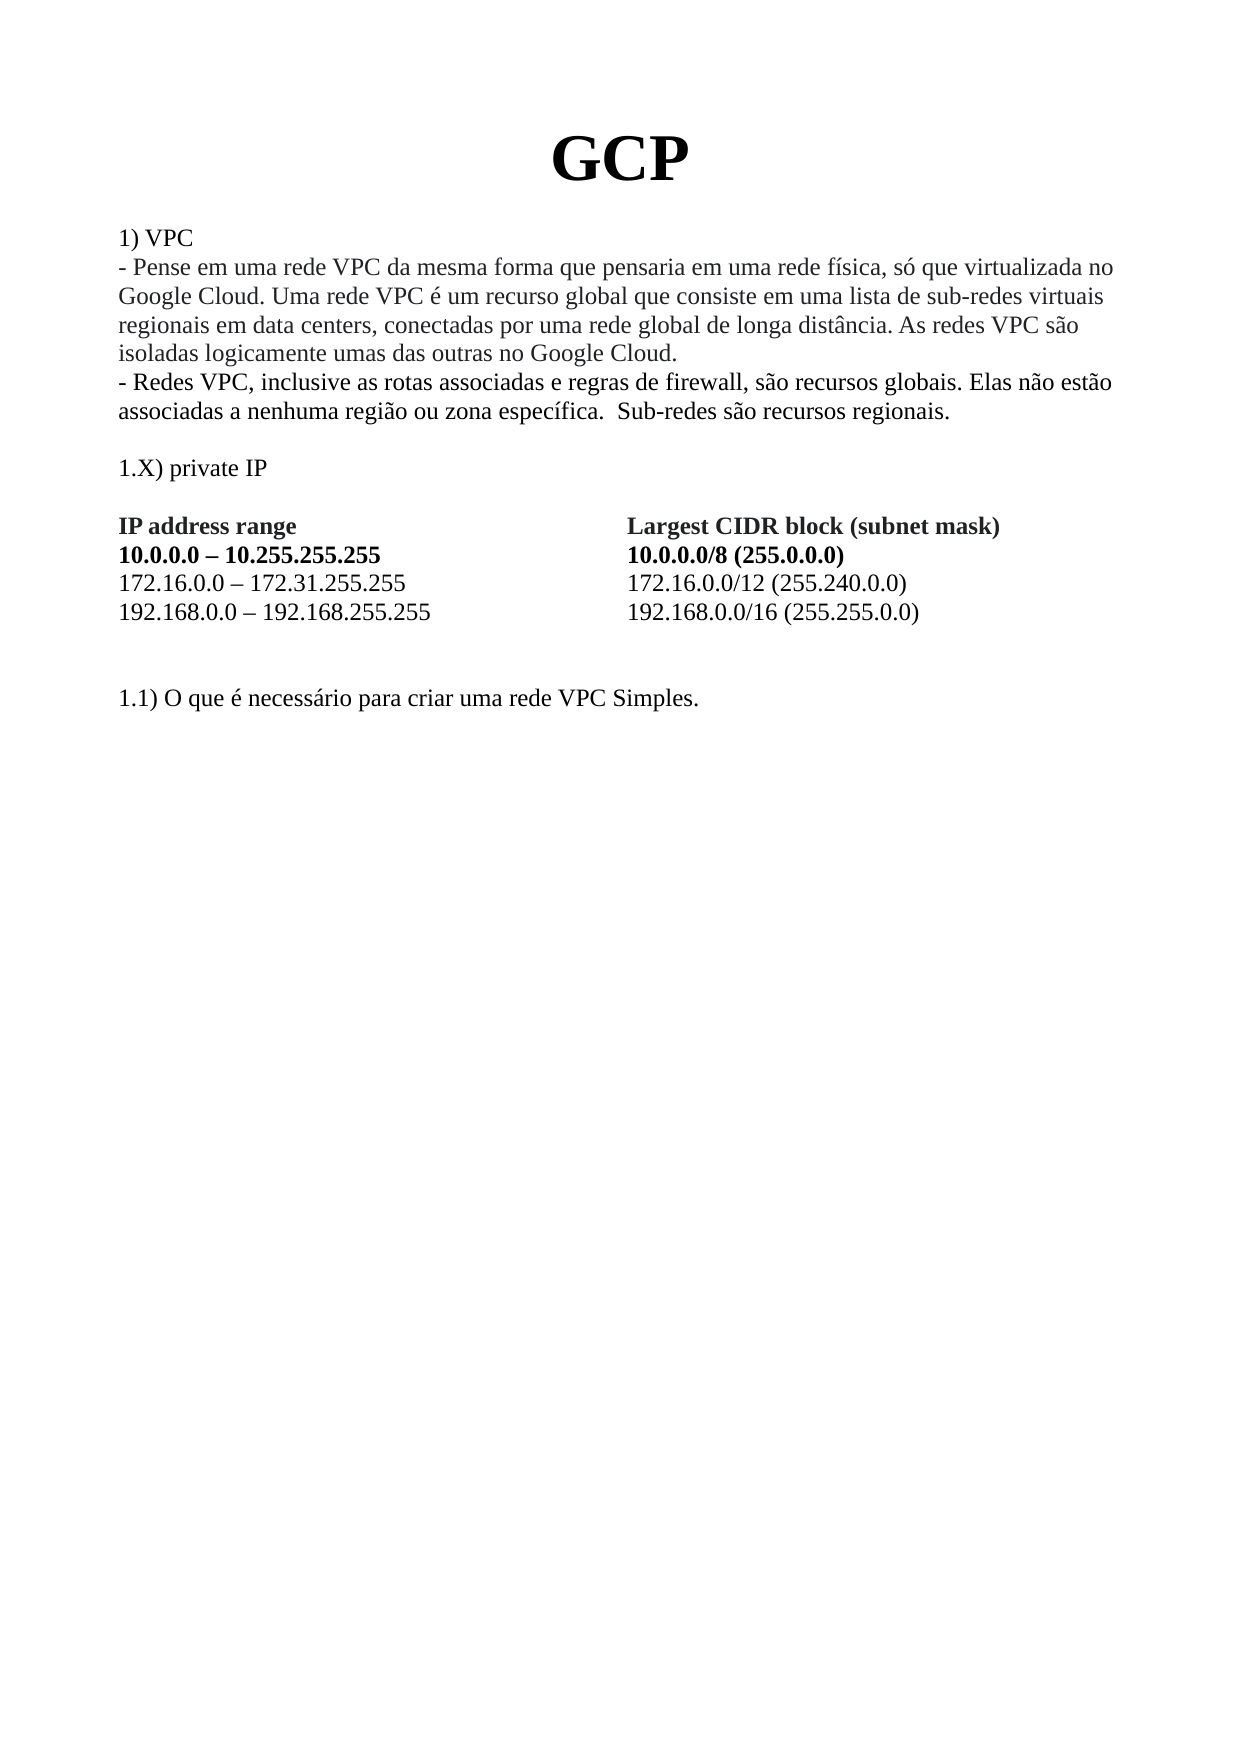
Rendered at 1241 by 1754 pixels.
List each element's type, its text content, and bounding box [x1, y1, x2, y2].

table_cell 10.0.0.0 – 10.255.255.255 [118, 540, 627, 568]
text GCP [118, 118, 1122, 195]
text - Redes VPC, inclusive as rotas associadas e regras de firewall, são recursos globais. Elas não estão associadas a nenhuma região ou zona específica. Sub-redes são recursos regionais. [118, 367, 1122, 425]
table_cell 172.16.0.0/12 (255.240.0.0) [627, 569, 1015, 597]
table_cell 192.168.0.0 – 192.168.255.255 [118, 597, 627, 626]
table_cell 192.168.0.0/16 (255.255.0.0) [627, 597, 1015, 626]
table_header IP address range [118, 511, 627, 540]
table_cell 10.0.0.0/8 (255.0.0.0) [627, 540, 1015, 568]
text - Pense em uma rede VPC da mesma forma que pensaria em uma rede física, só que virtualizada no Google Cloud. Uma rede VPC é um recurso global que consiste em uma lista de sub-redes virtuais regionais em data centers, conectadas por uma rede global de longa distância. As redes VPC são isoladas logicamente umas das outras no Google Cloud. [118, 252, 1122, 367]
table_header Largest CIDR block (subnet mask) [627, 511, 1015, 540]
table_cell 172.16.0.0 – 172.31.255.255 [118, 569, 627, 597]
text 1.1) O que é necessário para criar uma rede VPC Simples. [118, 683, 1122, 712]
text 1) VPC [118, 223, 1122, 252]
text 1.X) private IP [118, 453, 1122, 482]
